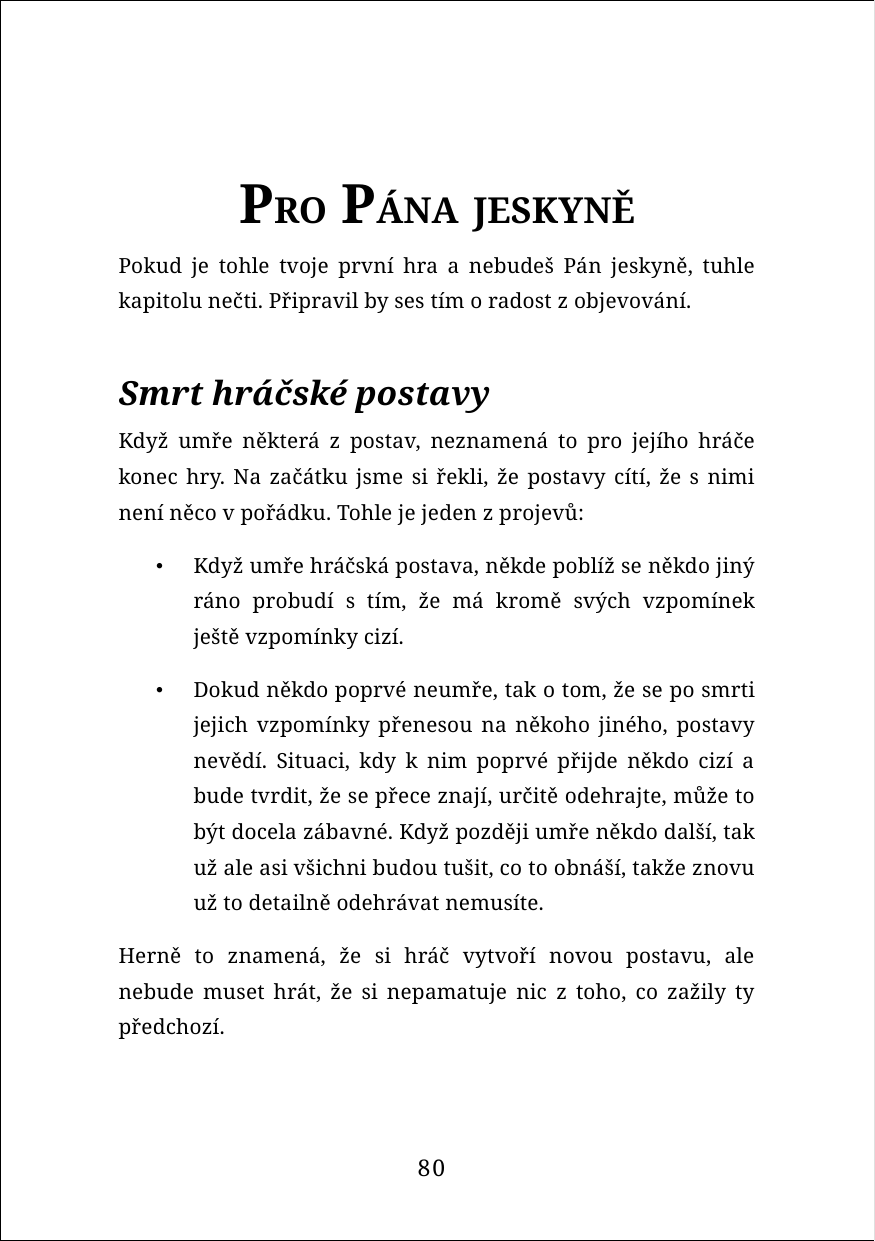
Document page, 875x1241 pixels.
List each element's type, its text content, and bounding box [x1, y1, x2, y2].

text Pokud je tohle tvoje první hra a nebudeš Pán jeskyně, tuhle kapitolu nečti. Připravil by ses tím o radost z objevování. [118, 251, 756, 315]
subtitle Smrt hráčské postavy [118, 369, 756, 415]
list Dokud někdo poprvé neumře, tak o tom, že se po smrti jejich vzpomínky přenesou na někoho jiného, postavy nevědí. Situaci, kdy k nim poprvé přijde někdo cizí a bude tvrdit, že se přece znají, určitě odehrajte, může to být docela zábavné. Když později umře někdo další, tak už ale asi všichni budou tušit, co to obnáší, takže znovu už to detailně odehrávat nemusíte. [156, 675, 756, 917]
subtitle Pro Pána jeskyně [118, 166, 756, 239]
text Když umře některá z postav, neznamená to pro jejího hráče konec hry. Na začátku jsme si řekli, že postavy cítí, že s nimi není něco v pořádku. Tohle je jeden z projevů: [118, 427, 756, 526]
list Když umře hráčská postava, někde poblíž se někdo jiný ráno probudí s tím, že má kromě svých vzpomínek ještě vzpomínky cizí. [156, 551, 756, 650]
text Herně to znamená, že si hráč vytvoří novou postavu, ale nebude muset hrát, že si nepamatuje nic z toho, co zažily ty předchozí. [118, 941, 756, 1041]
